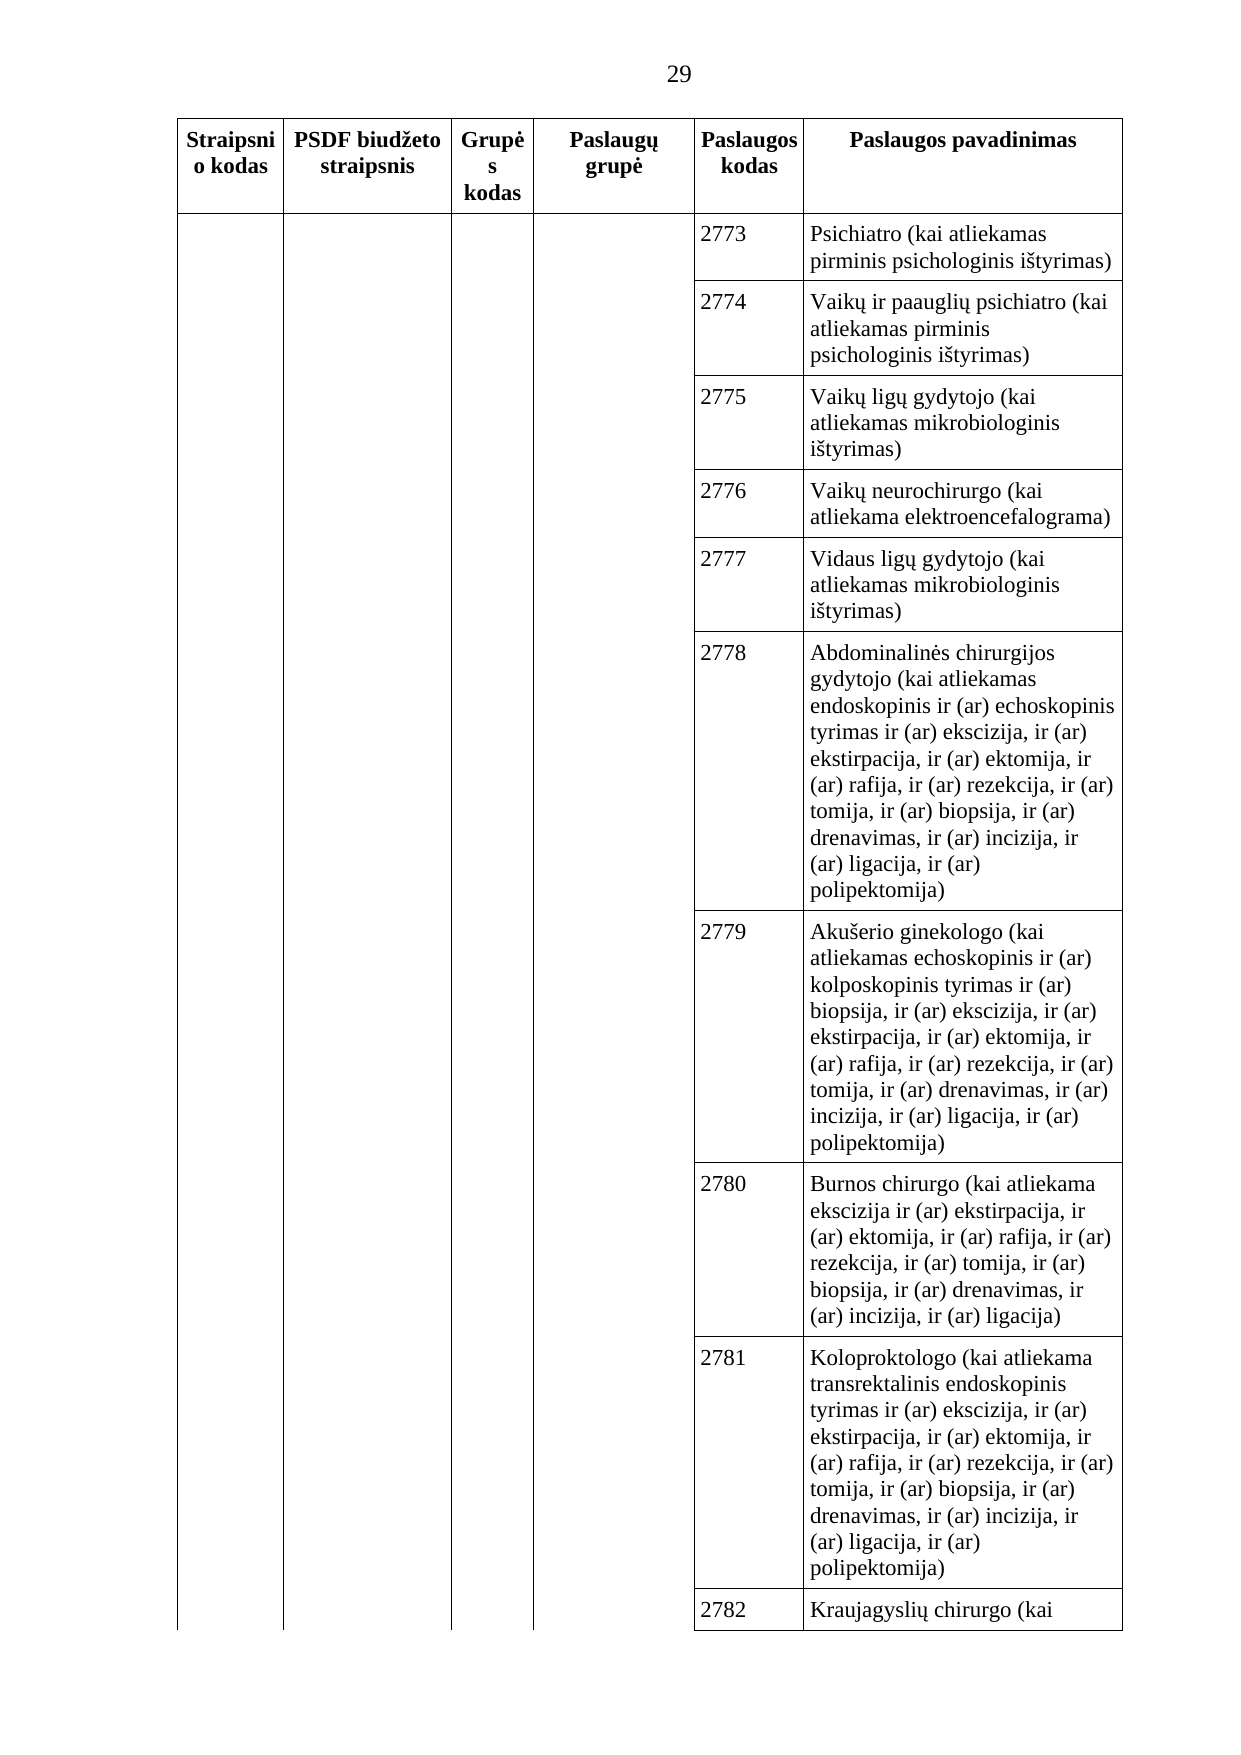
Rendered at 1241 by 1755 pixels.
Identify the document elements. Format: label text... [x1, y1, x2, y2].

table_cell [534, 1336, 694, 1588]
table_cell [178, 280, 283, 374]
table_cell [534, 280, 694, 374]
table_cell [452, 1588, 533, 1629]
table_header Straipsnio kodas [178, 119, 283, 212]
table_header Paslaugų grupė [534, 119, 694, 212]
table_cell Vaikų ligų gydytojo (kai atliekamas mikrobiologinis ištyrimas) [804, 376, 1122, 469]
table_cell [534, 910, 694, 1162]
table_cell [452, 214, 533, 280]
table_cell Kraujagyslių chirurgo (kai [804, 1589, 1122, 1629]
table_cell [178, 214, 283, 280]
table_cell [178, 537, 283, 631]
table_cell [178, 1336, 283, 1588]
table_cell [452, 280, 533, 374]
table_cell [284, 631, 451, 910]
table_cell [452, 910, 533, 1162]
table_cell [534, 214, 694, 280]
table_cell Abdominalinės chirurgijos gydytojo (kai atliekamas endoskopinis ir (ar) echoskopinis tyrimas ir (ar) ekscizija, ir (ar) ekstirpacija, ir (ar) ektomija, ir (ar) rafija, ir (ar) rezekcija, ir (ar) tomija, ir (ar) biopsija, ir (ar) drenavimas, ir (ar) incizija, ir (ar) ligacija, ir (ar) polipektomija) [804, 632, 1122, 910]
table_cell Koloproktologo (kai atliekama transrektalinis endoskopinis tyrimas ir (ar) ekscizija, ir (ar) ekstirpacija, ir (ar) ektomija, ir (ar) rafija, ir (ar) rezekcija, ir (ar) tomija, ir (ar) biopsija, ir (ar) drenavimas, ir (ar) incizija, ir (ar) ligacija, ir (ar) polipektomija) [804, 1337, 1122, 1588]
table_cell [534, 631, 694, 910]
table_cell [534, 375, 694, 469]
table_cell [178, 375, 283, 469]
table_cell [452, 469, 533, 537]
table_cell 2778 [695, 632, 803, 910]
table_cell 2773 [695, 214, 803, 280]
table_cell Burnos chirurgo (kai atliekama ekscizija ir (ar) ekstirpacija, ir (ar) ektomija, ir (ar) rafija, ir (ar) rezekcija, ir (ar) tomija, ir (ar) biopsija, ir (ar) drenavimas, ir (ar) incizija, ir (ar) ligacija) [804, 1163, 1122, 1336]
table_cell Vaikų neurochirurgo (kai atliekama elektroencefalograma) [804, 470, 1122, 537]
table_header Paslaugos kodas [695, 119, 803, 212]
table_cell [178, 1588, 283, 1629]
table_cell 2780 [695, 1163, 803, 1336]
table_cell 2777 [695, 538, 803, 631]
table_cell Vaikų ir paauglių psichiatro (kai atliekamas pirminis psichologinis ištyrimas) [804, 281, 1122, 374]
table_header Grupės kodas [452, 119, 533, 212]
table_cell [534, 537, 694, 631]
table_cell [284, 214, 451, 280]
table_cell [178, 1162, 283, 1336]
table_cell [452, 1162, 533, 1336]
table_cell [178, 910, 283, 1162]
table_cell [452, 537, 533, 631]
table_cell 2779 [695, 911, 803, 1162]
table_cell [284, 375, 451, 469]
table_cell [178, 631, 283, 910]
table_header PSDF biudžeto straipsnis [284, 119, 451, 212]
table_cell [284, 280, 451, 374]
table_cell [452, 375, 533, 469]
table_cell 2774 [695, 281, 803, 374]
table_cell [284, 910, 451, 1162]
table_cell 2781 [695, 1337, 803, 1588]
table_cell [284, 1588, 451, 1629]
table_cell [452, 1336, 533, 1588]
table_cell [534, 469, 694, 537]
table_cell [452, 631, 533, 910]
table_cell 2776 [695, 470, 803, 537]
table_cell Psichiatro (kai atliekamas pirminis psichologinis ištyrimas) [804, 214, 1122, 280]
table_cell [284, 469, 451, 537]
table_cell 2782 [695, 1589, 803, 1629]
table_cell [284, 537, 451, 631]
table_cell 2775 [695, 376, 803, 469]
table_cell [284, 1162, 451, 1336]
table_cell Akušerio ginekologo (kai atliekamas echoskopinis ir (ar) kolposkopinis tyrimas ir (ar) biopsija, ir (ar) ekscizija, ir (ar) ekstirpacija, ir (ar) ektomija, ir (ar) rafija, ir (ar) rezekcija, ir (ar) tomija, ir (ar) drenavimas, ir (ar) incizija, ir (ar) ligacija, ir (ar) polipektomija) [804, 911, 1122, 1162]
table_cell [534, 1162, 694, 1336]
table_cell Vidaus ligų gydytojo (kai atliekamas mikrobiologinis ištyrimas) [804, 538, 1122, 631]
table_header Paslaugos pavadinimas [804, 119, 1122, 212]
table_cell [284, 1336, 451, 1588]
table_cell [178, 469, 283, 537]
table_cell [534, 1588, 694, 1629]
